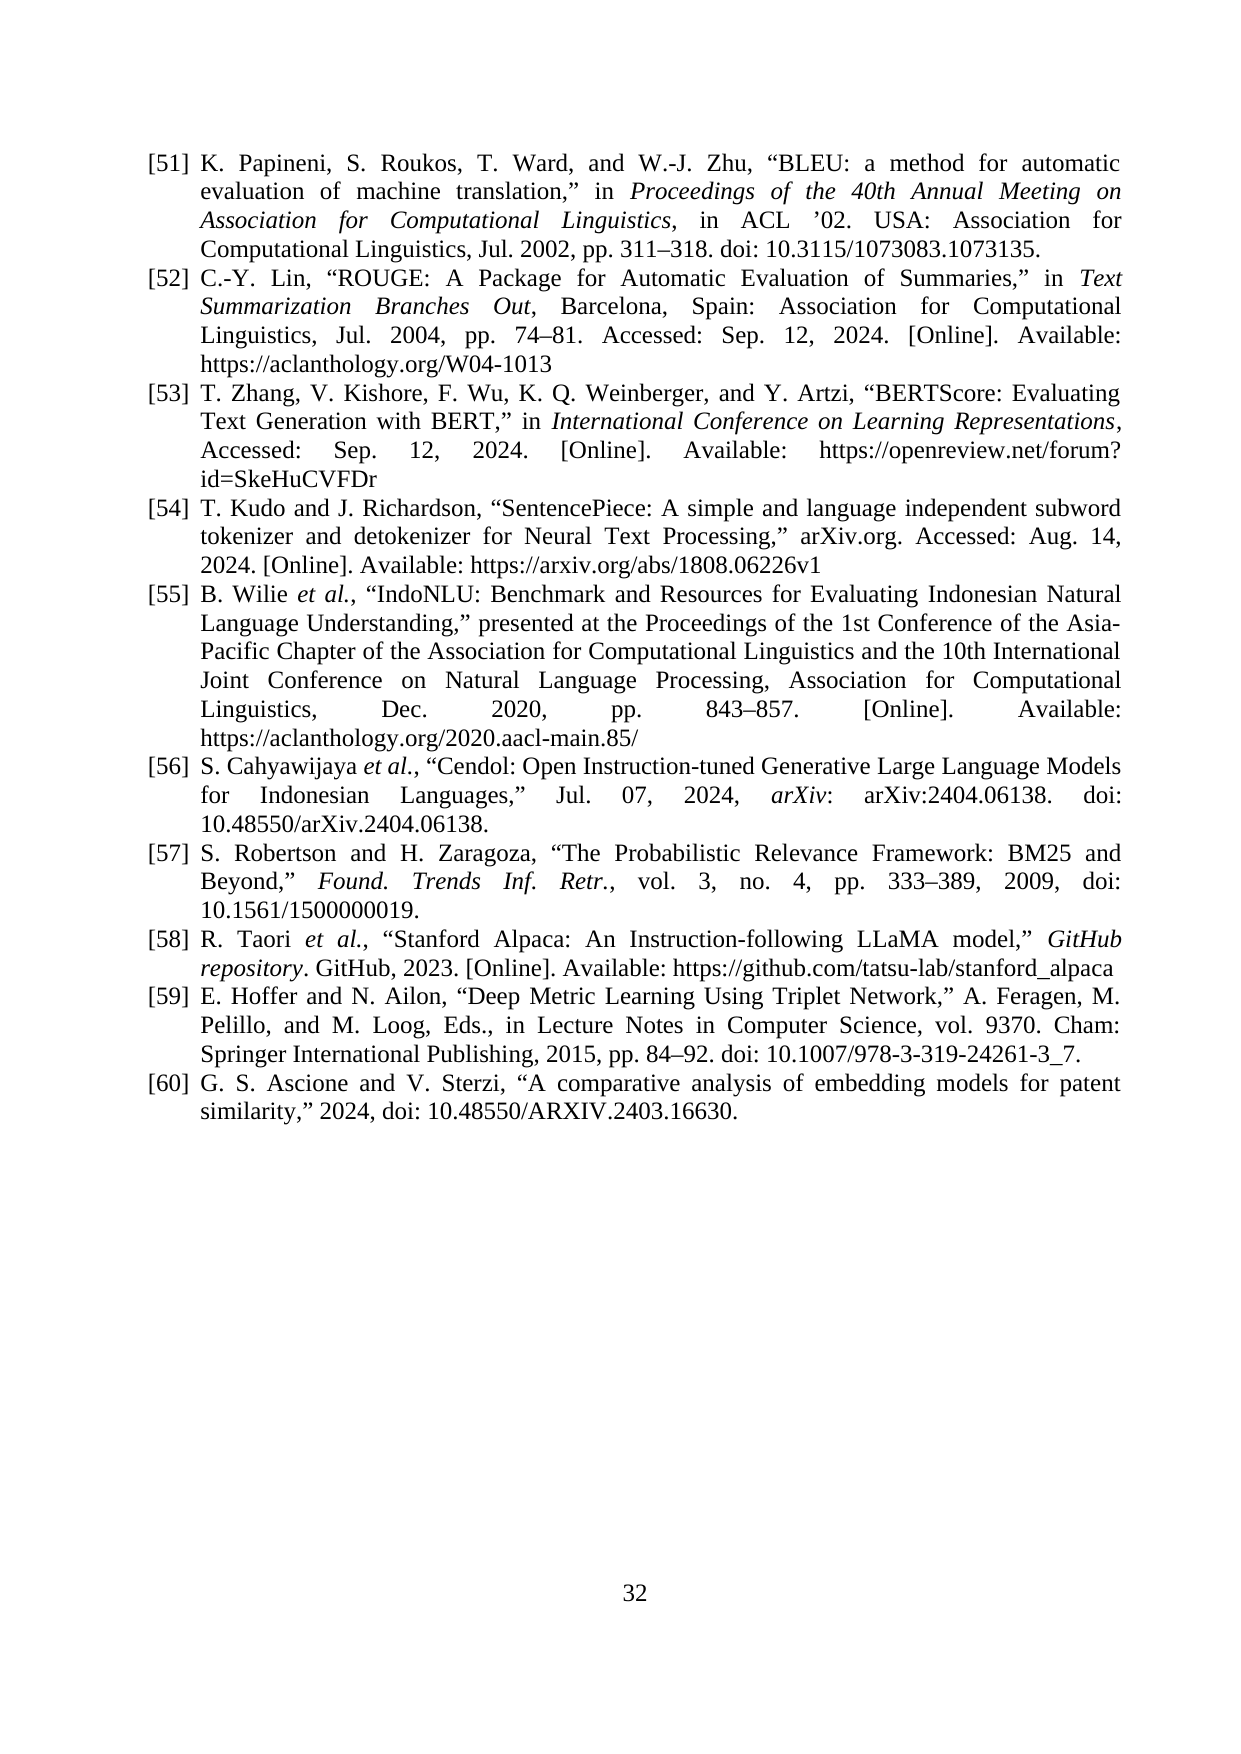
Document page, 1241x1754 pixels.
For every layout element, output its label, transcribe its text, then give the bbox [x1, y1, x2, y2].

text [57] S. Robertson and H. Zaragoza, “The Probabilistic Relevance Framework: BM25 and Beyond,” Found. Trends Inf. Retr., vol. 3, no. 4, pp. 333–389, 2009, doi: 10.1561/1500000019. [148, 838, 1122, 924]
text [59] E. Hoffer and N. Ailon, “Deep Metric Learning Using Triplet Network,” A. Feragen, M. Pelillo, and M. Loog, Eds., in Lecture Notes in Computer Science, vol. 9370. Cham: Springer International Publishing, 2015, pp. 84–92. doi: 10.1007/978-3-319-24261-3_7. [148, 981, 1122, 1068]
text [60] G. S. Ascione and V. Sterzi, “A comparative analysis of embedding models for patent similarity,” 2024, doi: 10.48550/ARXIV.2403.16630. [148, 1068, 1122, 1125]
text [55] B. Wilie et al., “IndoNLU: Benchmark and Resources for Evaluating Indonesian Natural Language Understanding,” presented at the Proceedings of the 1st Conference of the Asia-Pacific Chapter of the Association for Computational Linguistics and the 10th International Joint Conference on Natural Language Processing, Association for Computational Linguistics, Dec. 2020, pp. 843–857. [Online]. Available: https://aclanthology.org/2020.aacl-main.85/ [148, 579, 1122, 751]
text [52] C.-Y. Lin, “ROUGE: A Package for Automatic Evaluation of Summaries,” in Text Summarization Branches Out, Barcelona, Spain: Association for Computational Linguistics, Jul. 2004, pp. 74–81. Accessed: Sep. 12, 2024. [Online]. Available: https://aclanthology.org/W04-1013 [148, 263, 1122, 378]
text [51] K. Papineni, S. Roukos, T. Ward, and W.-J. Zhu, “BLEU: a method for automatic evaluation of machine translation,” in Proceedings of the 40th Annual Meeting on Association for Computational Linguistics, in ACL ’02. USA: Association for Computational Linguistics, Jul. 2002, pp. 311–318. doi: 10.3115/1073083.1073135. [148, 148, 1122, 263]
text [53] T. Zhang, V. Kishore, F. Wu, K. Q. Weinberger, and Y. Artzi, “BERTScore: Evaluating Text Generation with BERT,” in International Conference on Learning Representations, Accessed: Sep. 12, 2024. [Online]. Available: https://openreview.net/forum?id=SkeHuCVFDr [148, 378, 1122, 493]
text [58] R. Taori et al., “Stanford Alpaca: An Instruction-following LLaMA model,” GitHub repository. GitHub, 2023. [Online]. Available: https://github.com/tatsu-lab/stanford_alpaca [148, 924, 1122, 981]
text [54] T. Kudo and J. Richardson, “SentencePiece: A simple and language independent subword tokenizer and detokenizer for Neural Text Processing,” arXiv.org. Accessed: Aug. 14, 2024. [Online]. Available: https://arxiv.org/abs/1808.06226v1 [148, 493, 1122, 579]
text [56] S. Cahyawijaya et al., “Cendol: Open Instruction-tuned Generative Large Language Models for Indonesian Languages,” Jul. 07, 2024, arXiv: arXiv:2404.06138. doi: 10.48550/arXiv.2404.06138. [148, 751, 1122, 838]
